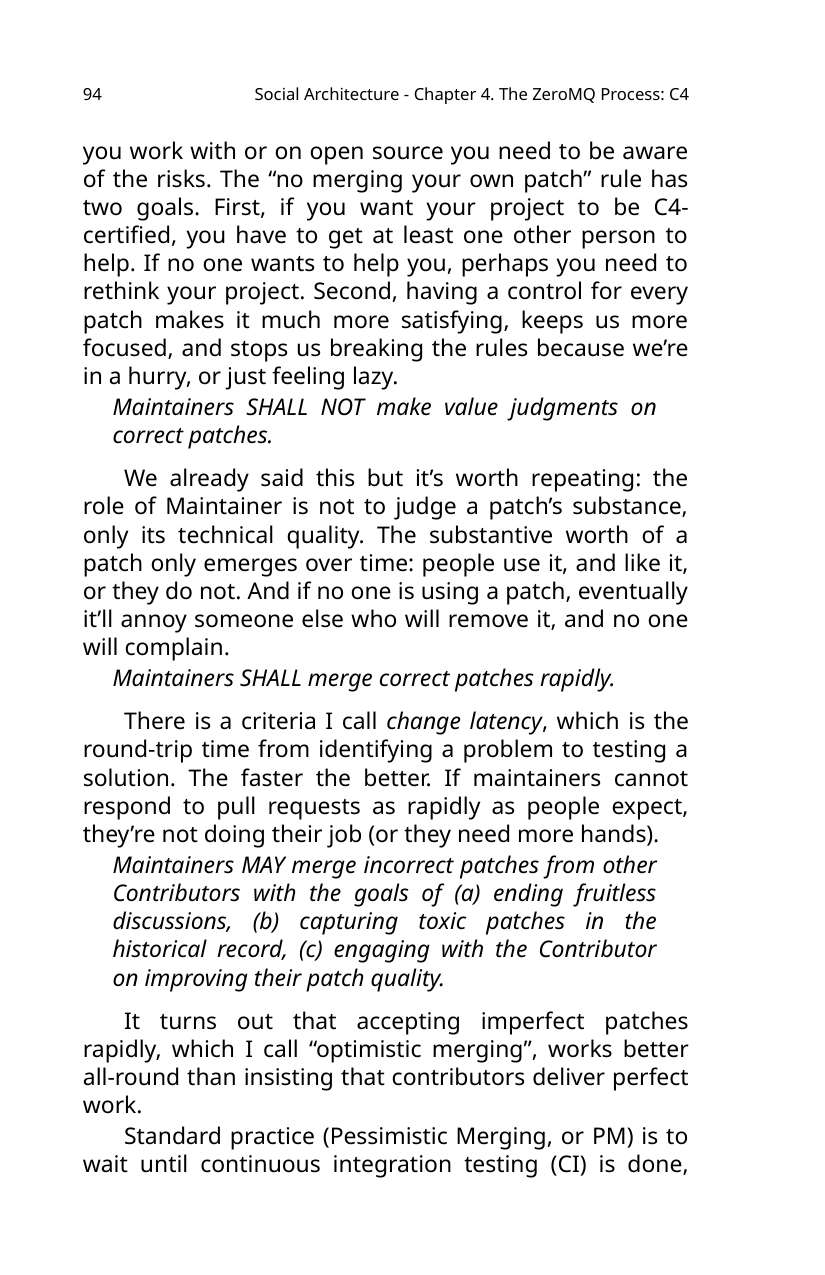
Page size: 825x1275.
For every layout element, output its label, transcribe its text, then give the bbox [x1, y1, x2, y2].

text you work with or on open source you need to be aware of the risks. The “no merging your own patch” rule has two goals. First, if you want your project to be C4-certified, you have to get at least one other person to help. If no one wants to help you, perhaps you need to rethink your project. Second, having a control for every patch makes it much more satisfying, keeps us more focused, and stops us breaking the rules because we’re in a hurry, or just feeling lazy. [83, 135, 689, 391]
text We already said this but it’s worth repeating: the role of Maintainer is not to judge a patch’s substance, only its technical quality. The substantive worth of a patch only emerges over time: people use it, and like it, or they do not. And if no one is using a patch, eventually it’ll annoy someone else who will remove it, and no one will complain. [83, 462, 689, 662]
text Maintainers SHALL NOT make value judgments on correct patches. [112, 391, 660, 451]
text It turns out that accepting imperfect patches rapidly, which I call “optimistic merging”, works better all-round than insisting that contributors deliver perfect work. [83, 1004, 689, 1120]
text Maintainers SHALL merge correct patches rapidly. [112, 662, 660, 693]
text Standard practice (Pessimistic Merging, or PM) is to wait until continuous integration testing (CI) is done, [83, 1120, 689, 1179]
text There is a criteria I call change latency, which is the round-trip time from identifying a problem to testing a solution. The faster the better. If maintainers cannot respond to pull requests as rapidly as people expect, they’re not doing their job (or they need more hands). [83, 705, 689, 849]
text Maintainers MAY merge incorrect patches from other Contributors with the goals of (a) ending fruitless discussions, (b) capturing toxic patches in the historical record, (c) engaging with the Contributor on improving their patch quality. [112, 849, 660, 993]
